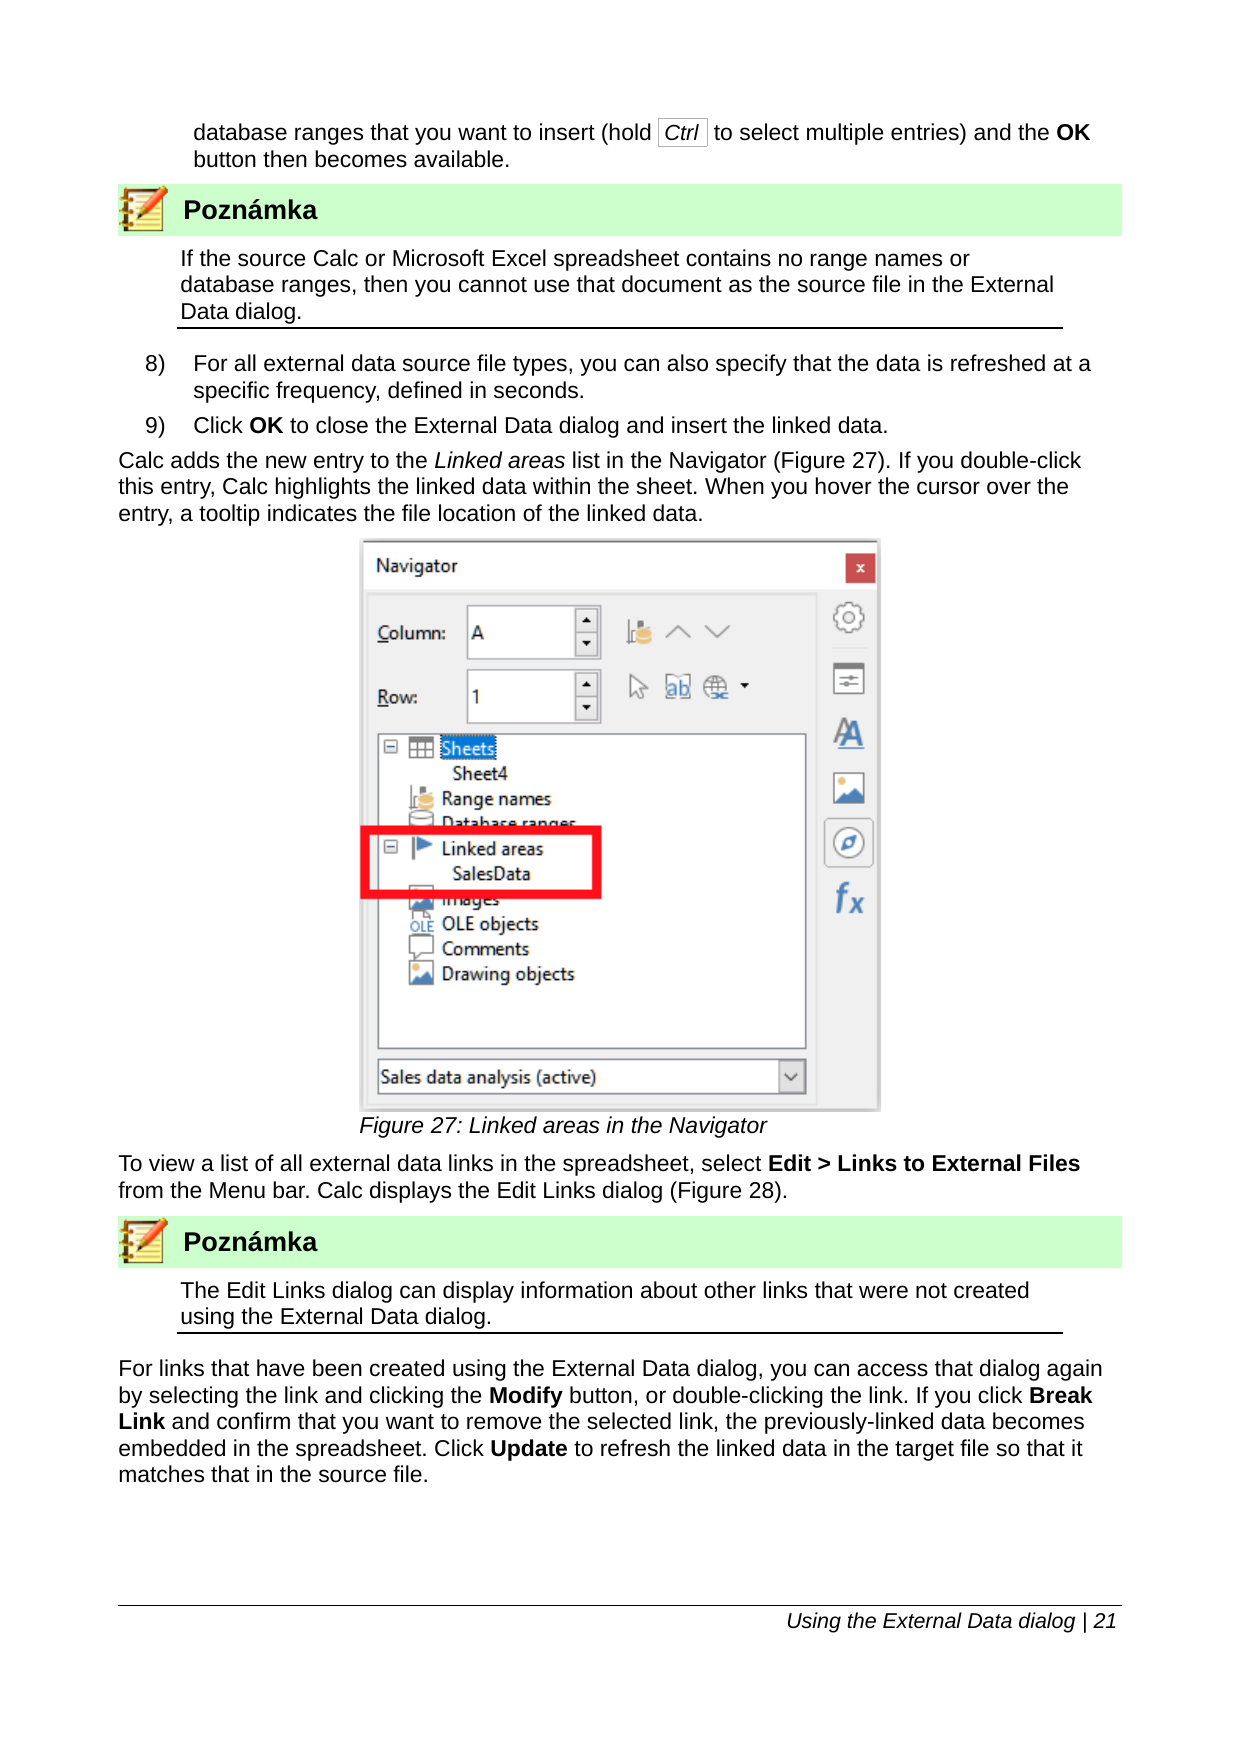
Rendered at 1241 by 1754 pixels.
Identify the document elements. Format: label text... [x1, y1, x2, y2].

text If the source Calc or Microsoft Excel spreadsheet contains no range names or database ranges, then you cannot use that document as the source file in the External Data dialog. [177, 242, 1063, 327]
text Calc adds the new entry to the Linked areas list in the Navigator (Figure 27). If you double-click this entry, Calc highlights the linked data within the sheet. When you hover the cursor over the entry, a tooltip indicates the file location of the linked data. [118, 447, 1122, 526]
picture [119, 184, 170, 235]
text To view a list of all external data links in the spreadsheet, select Edit > Links to External Files from the Menu bar. Calc displays the Edit Links dialog (Figure 28). [118, 1150, 1122, 1203]
text For links that have been created using the External Data dialog, you can access that dialog again by selecting the link and clicking the Modify button, or double-clicking the link. If you click Break Link and confirm that you want to remove the selected link, the previously-linked data becomes embedded in the spreadsheet. Click Update to refresh the linked data in the target file so that it matches that in the source file. [118, 1355, 1122, 1487]
text The Edit Links dialog can display information about other links that were not created using the External Data dialog. [177, 1273, 1063, 1332]
text Figure 27: Linked areas in the Navigator [359, 1112, 881, 1138]
list database ranges that you want to insert (hold Ctrl to select multiple entries) and the OK button then becomes available. [165, 118, 1122, 172]
picture [359, 538, 882, 1112]
subtitle Poznámka [118, 184, 1122, 236]
picture [119, 1216, 170, 1267]
list Click OK to close the External Data dialog and insert the linked data. [165, 412, 1122, 438]
list For all external data source file types, you can also specify that the data is refreshed at a specific frequency, defined in seconds. [165, 350, 1122, 403]
subtitle Poznámka [118, 1216, 1122, 1268]
